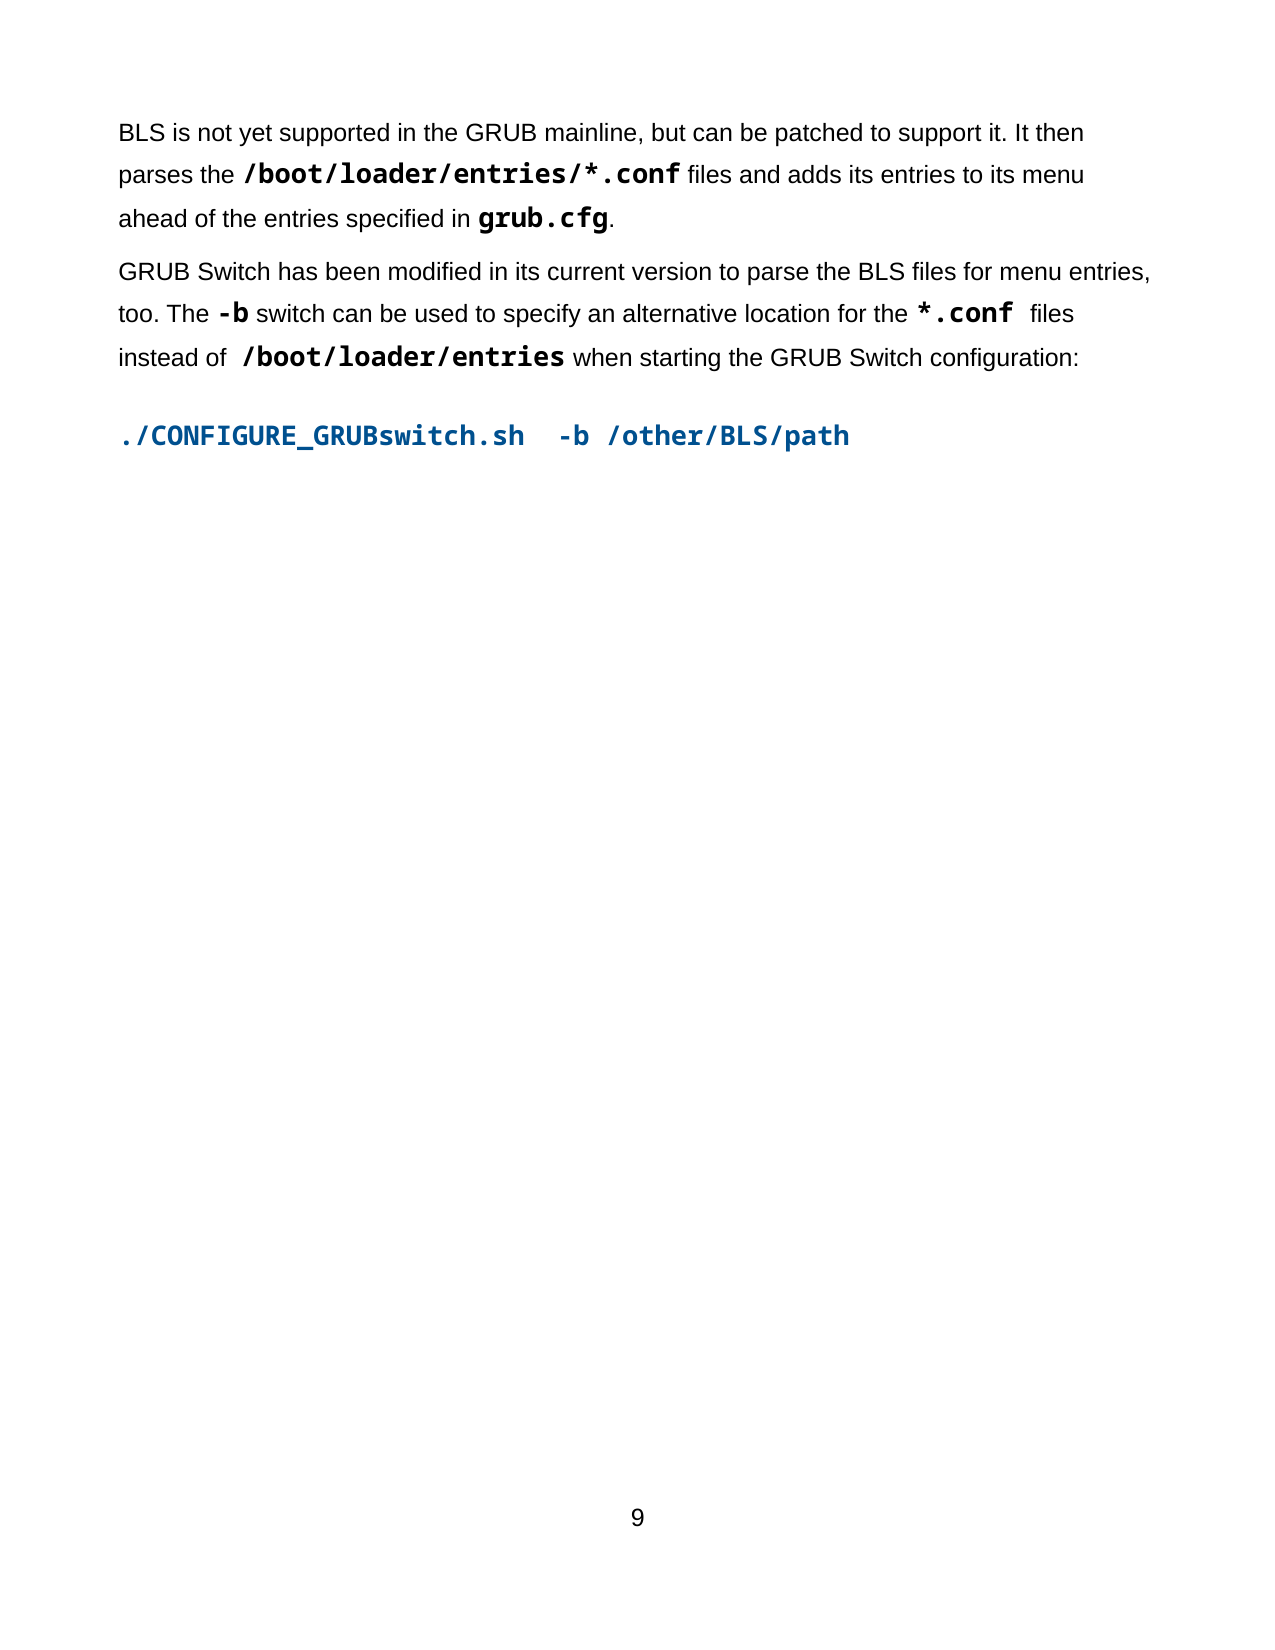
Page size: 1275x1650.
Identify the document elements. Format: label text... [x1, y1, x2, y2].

text GRUB Switch has been modified in its current version to parse the BLS files for menu entries, too. The -b switch can be used to specify an alternative location for the *.conf files instead of /boot/loader/entries when starting the GRUB Switch configuration: ./CONFIGURE_GRUBswitch.sh -b /other/BLS/path [118, 257, 1157, 453]
text BLS is not yet supported in the GRUB mainline, but can be patched to support it. It then parses the /boot/loader/entries/*.conf files and adds its entries to its menu ahead of the entries specified in grub.cfg. [118, 118, 1157, 235]
